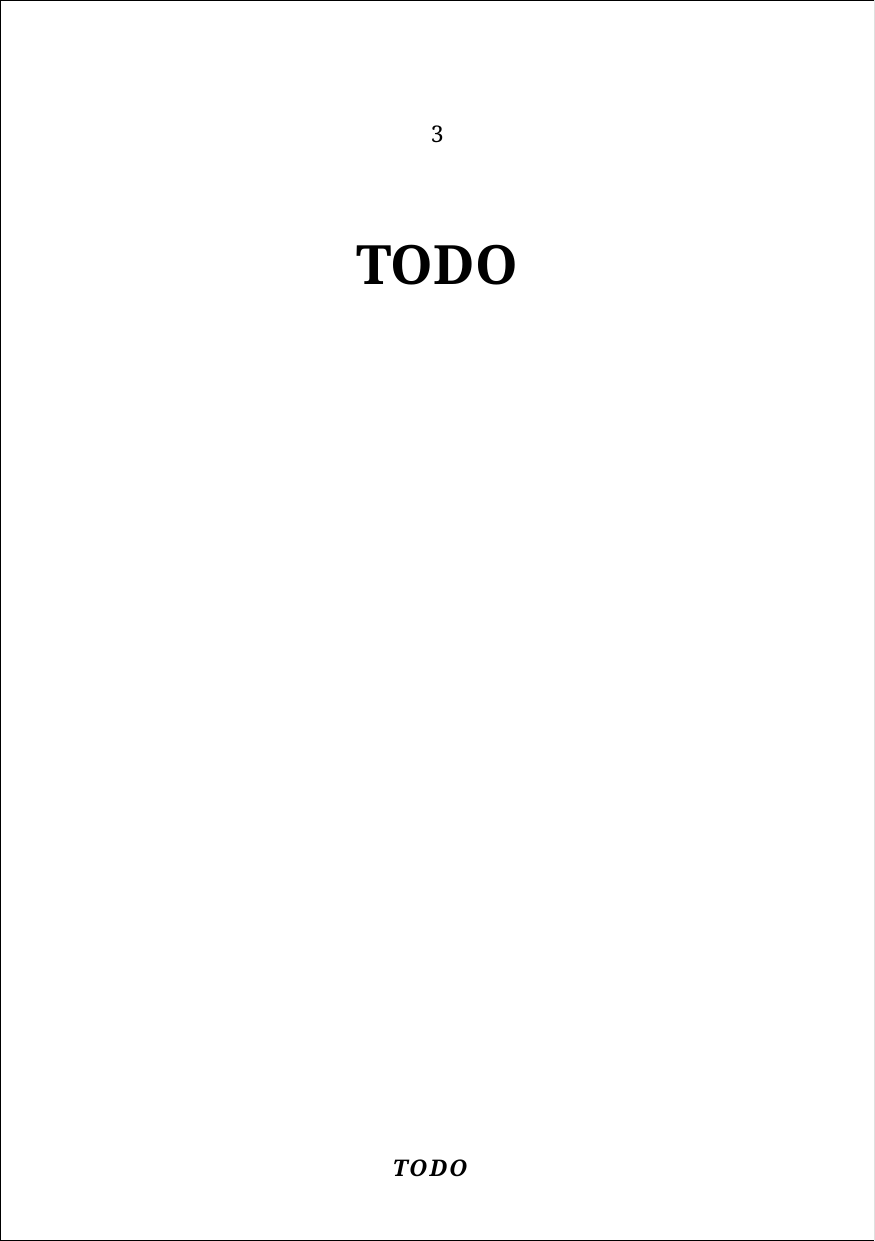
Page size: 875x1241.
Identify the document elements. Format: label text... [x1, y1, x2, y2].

subtitle TODO [118, 226, 756, 300]
